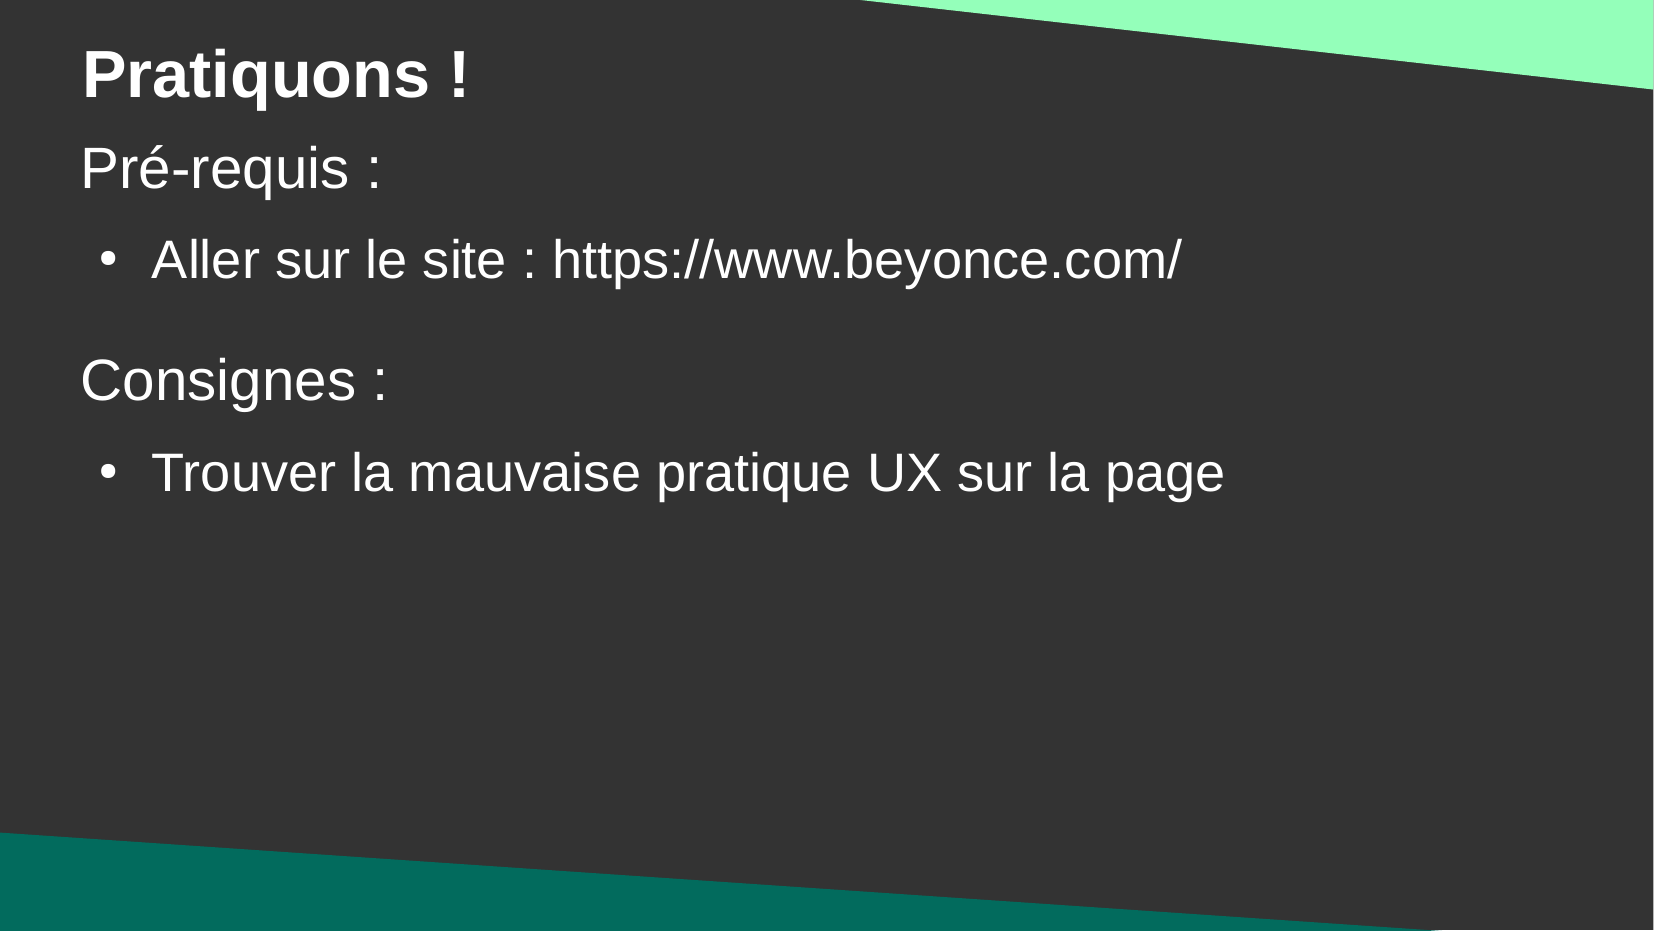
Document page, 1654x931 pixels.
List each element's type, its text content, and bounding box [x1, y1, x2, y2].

list Pré-requis : Aller sur le site : https://www.beyonce.com/ [80, 135, 1620, 296]
list Consignes : Trouver la mauvaise pratique UX sur la page [80, 348, 1620, 508]
title Pratiquons ! [82, 37, 1571, 114]
text_box [860, 0, 1654, 90]
